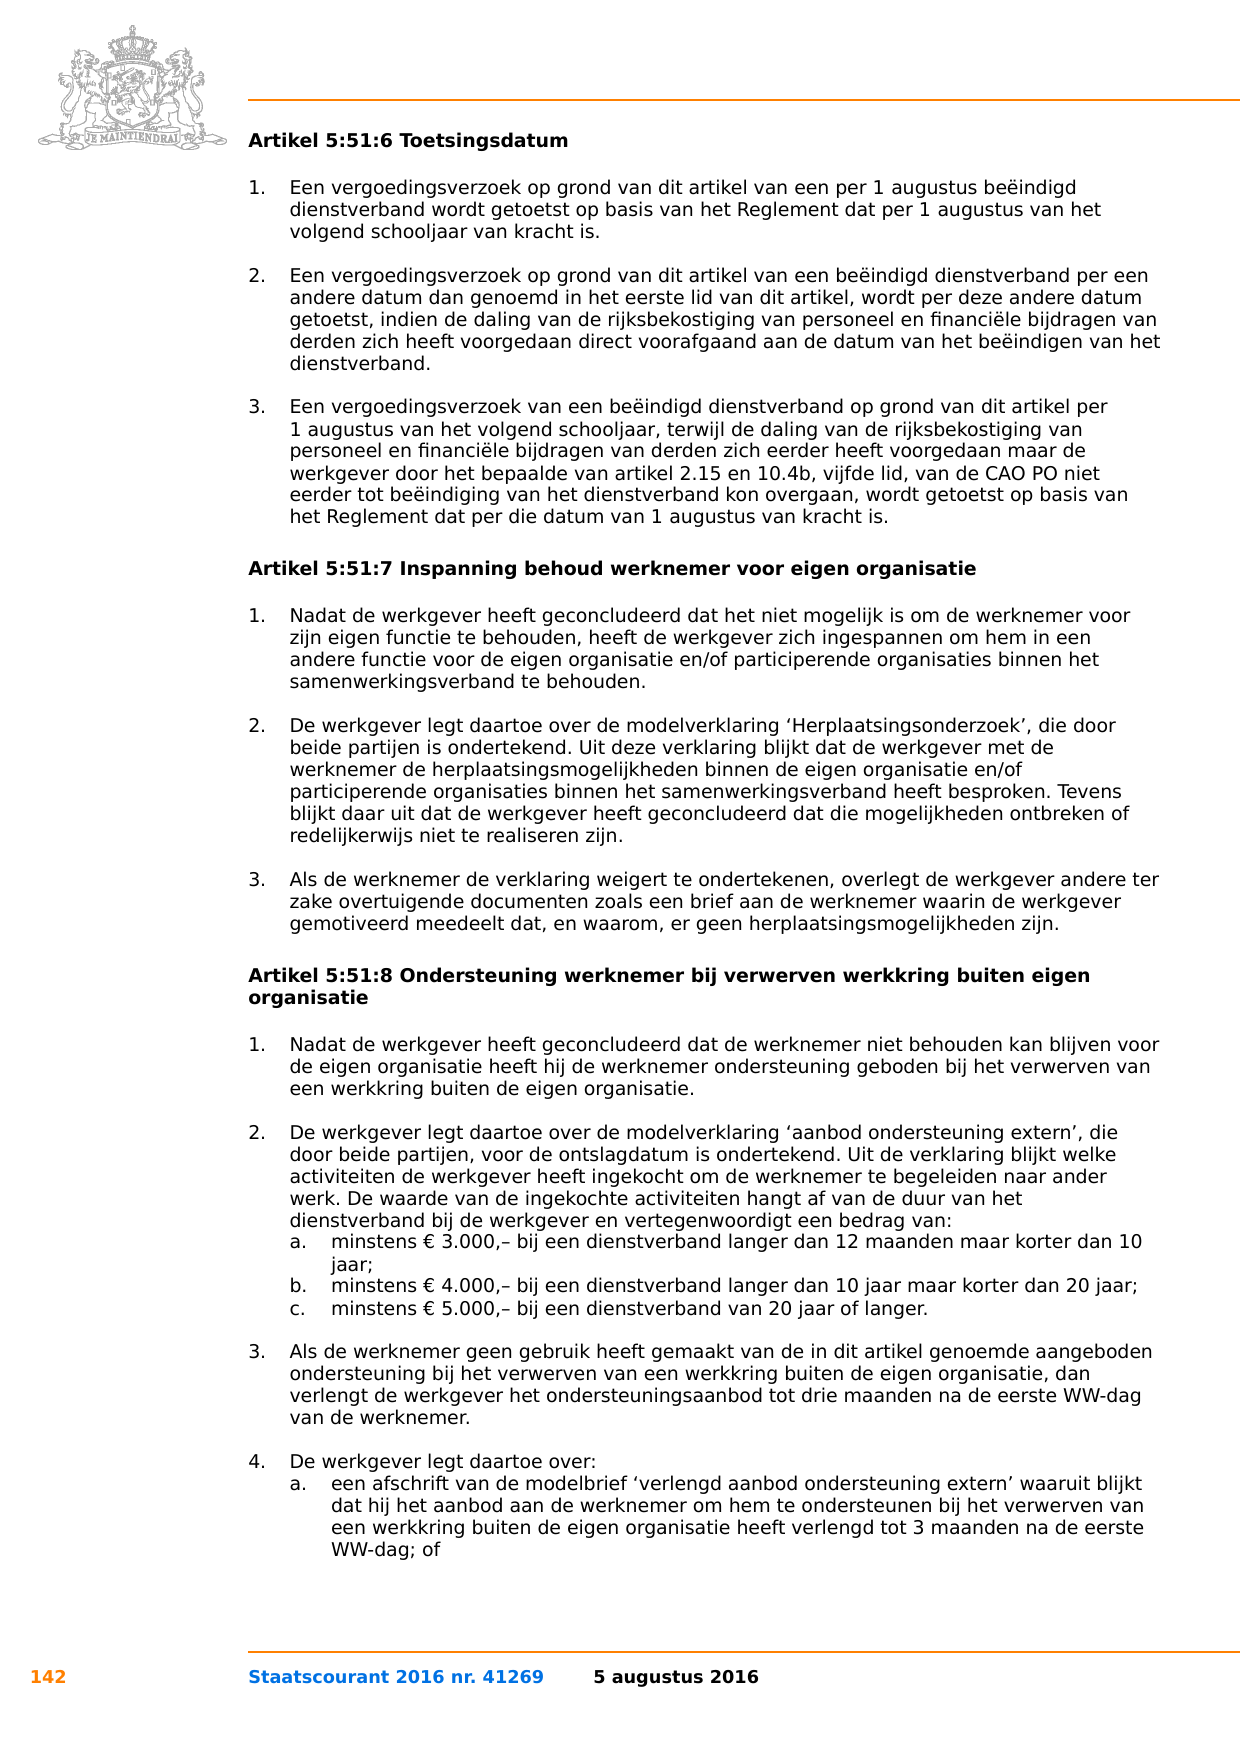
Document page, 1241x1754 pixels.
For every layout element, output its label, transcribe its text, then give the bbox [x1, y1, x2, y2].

text 3. Als de werknemer de verklaring weigert te ondertekenen, overlegt de werkgever andere ter zake overtuigende documenten zoals een brief aan de werknemer waarin de werkgever gemotiveerd meedeelt dat, en waarom, er geen herplaatsingsmogelijkheden zijn. [248, 869, 1163, 935]
text c. minstens € 5.000,– bij een dienstverband van 20 jaar of langer. [289, 1297, 1163, 1319]
text 3. Als de werknemer geen gebruik heeft gemaakt van de in dit artikel genoemde aangeboden ondersteuning bij het verwerven van een werkkring buiten de eigen organisatie, dan verlengt de werkgever het ondersteuningsaanbod tot drie maanden na de eerste WW-dag van de werknemer. [248, 1341, 1163, 1429]
text b. minstens € 4.000,– bij een dienstverband langer dan 10 jaar maar korter dan 20 jaar; [289, 1275, 1163, 1297]
text 2. De werkgever legt daartoe over de modelverklaring ‘Herplaatsingsonderzoek’, die door beide partijen is ondertekend. Uit deze verklaring blijkt dat de werkgever met de werknemer de herplaatsingsmogelijkheden binnen de eigen organisatie en/of participerende organisaties binnen het samenwerkingsverband heeft besproken. Tevens blijkt daar uit dat de werkgever heeft geconcludeerd dat die mogelijkheden ontbreken of redelijkerwijs niet te realiseren zijn. [248, 715, 1163, 847]
text 2. Een vergoedingsverzoek op grond van dit artikel van een beëindigd dienstverband per een andere datum dan genoemd in het eerste lid van dit artikel, wordt per deze andere datum getoetst, indien de daling van de rijksbekostiging van personeel en financiële bijdragen van derden zich heeft voorgedaan direct voorafgaand aan de datum van het beëindigen van het dienstverband. [248, 265, 1163, 374]
text 4. De werkgever legt daartoe over: [248, 1451, 1163, 1473]
text a. een afschrift van de modelbrief ‘verlengd aanbod ondersteuning extern’ waaruit blijkt dat hij het aanbod aan de werknemer om hem te ondersteunen bij het verwerven van een werkkring buiten de eigen organisatie heeft verlengd tot 3 maanden na de eerste WW-dag; of [289, 1473, 1163, 1561]
text 3. Een vergoedingsverzoek van een beëindigd dienstverband op grond van dit artikel per 1 augustus van het volgend schooljaar, terwijl de daling van de rijksbekostiging van personeel en financiële bijdragen van derden zich eerder heeft voorgedaan maar de werkgever door het bepaalde van artikel 2.15 en 10.4b, vijfde lid, van de CAO PO niet eerder tot beëindiging van het dienstverband kon overgaan, wordt getoetst op basis van het Reglement dat per die datum van 1 augustus van kracht is. [248, 396, 1163, 528]
text 2. De werkgever legt daartoe over de modelverklaring ‘aanbod ondersteuning extern’, die door beide partijen, voor de ontslagdatum is ondertekend. Uit de verklaring blijkt welke activiteiten de werkgever heeft ingekocht om de werknemer te begeleiden naar ander werk. De waarde van de ingekochte activiteiten hangt af van de duur van het dienstverband bij de werkgever en vertegenwoordigt een bedrag van: [248, 1122, 1163, 1231]
subtitle Artikel 5:51:6 Toetsingsdatum [248, 130, 1163, 152]
text a. minstens € 3.000,– bij een dienstverband langer dan 12 maanden maar korter dan 10 jaar; [289, 1231, 1163, 1275]
subtitle Artikel 5:51:7 Inspanning behoud werknemer voor eigen organisatie [248, 558, 1163, 580]
picture [38, 25, 227, 150]
text 1. Nadat de werkgever heeft geconcludeerd dat het niet mogelijk is om de werknemer voor zijn eigen functie te behouden, heeft de werkgever zich ingespannen om hem in een andere functie voor de eigen organisatie en/of participerende organisaties binnen het samenwerkingsverband te behouden. [248, 605, 1163, 693]
text 1. Een vergoedingsverzoek op grond van dit artikel van een per 1 augustus beëindigd dienstverband wordt getoetst op basis van het Reglement dat per 1 augustus van het volgend schooljaar van kracht is. [248, 177, 1163, 243]
text 1. Nadat de werkgever heeft geconcludeerd dat de werknemer niet behouden kan blijven voor de eigen organisatie heeft hij de werknemer ondersteuning geboden bij het verwerven van een werkkring buiten de eigen organisatie. [248, 1034, 1163, 1100]
subtitle Artikel 5:51:8 Ondersteuning werknemer bij verwerven werkkring buiten eigen organisatie [248, 965, 1163, 1009]
